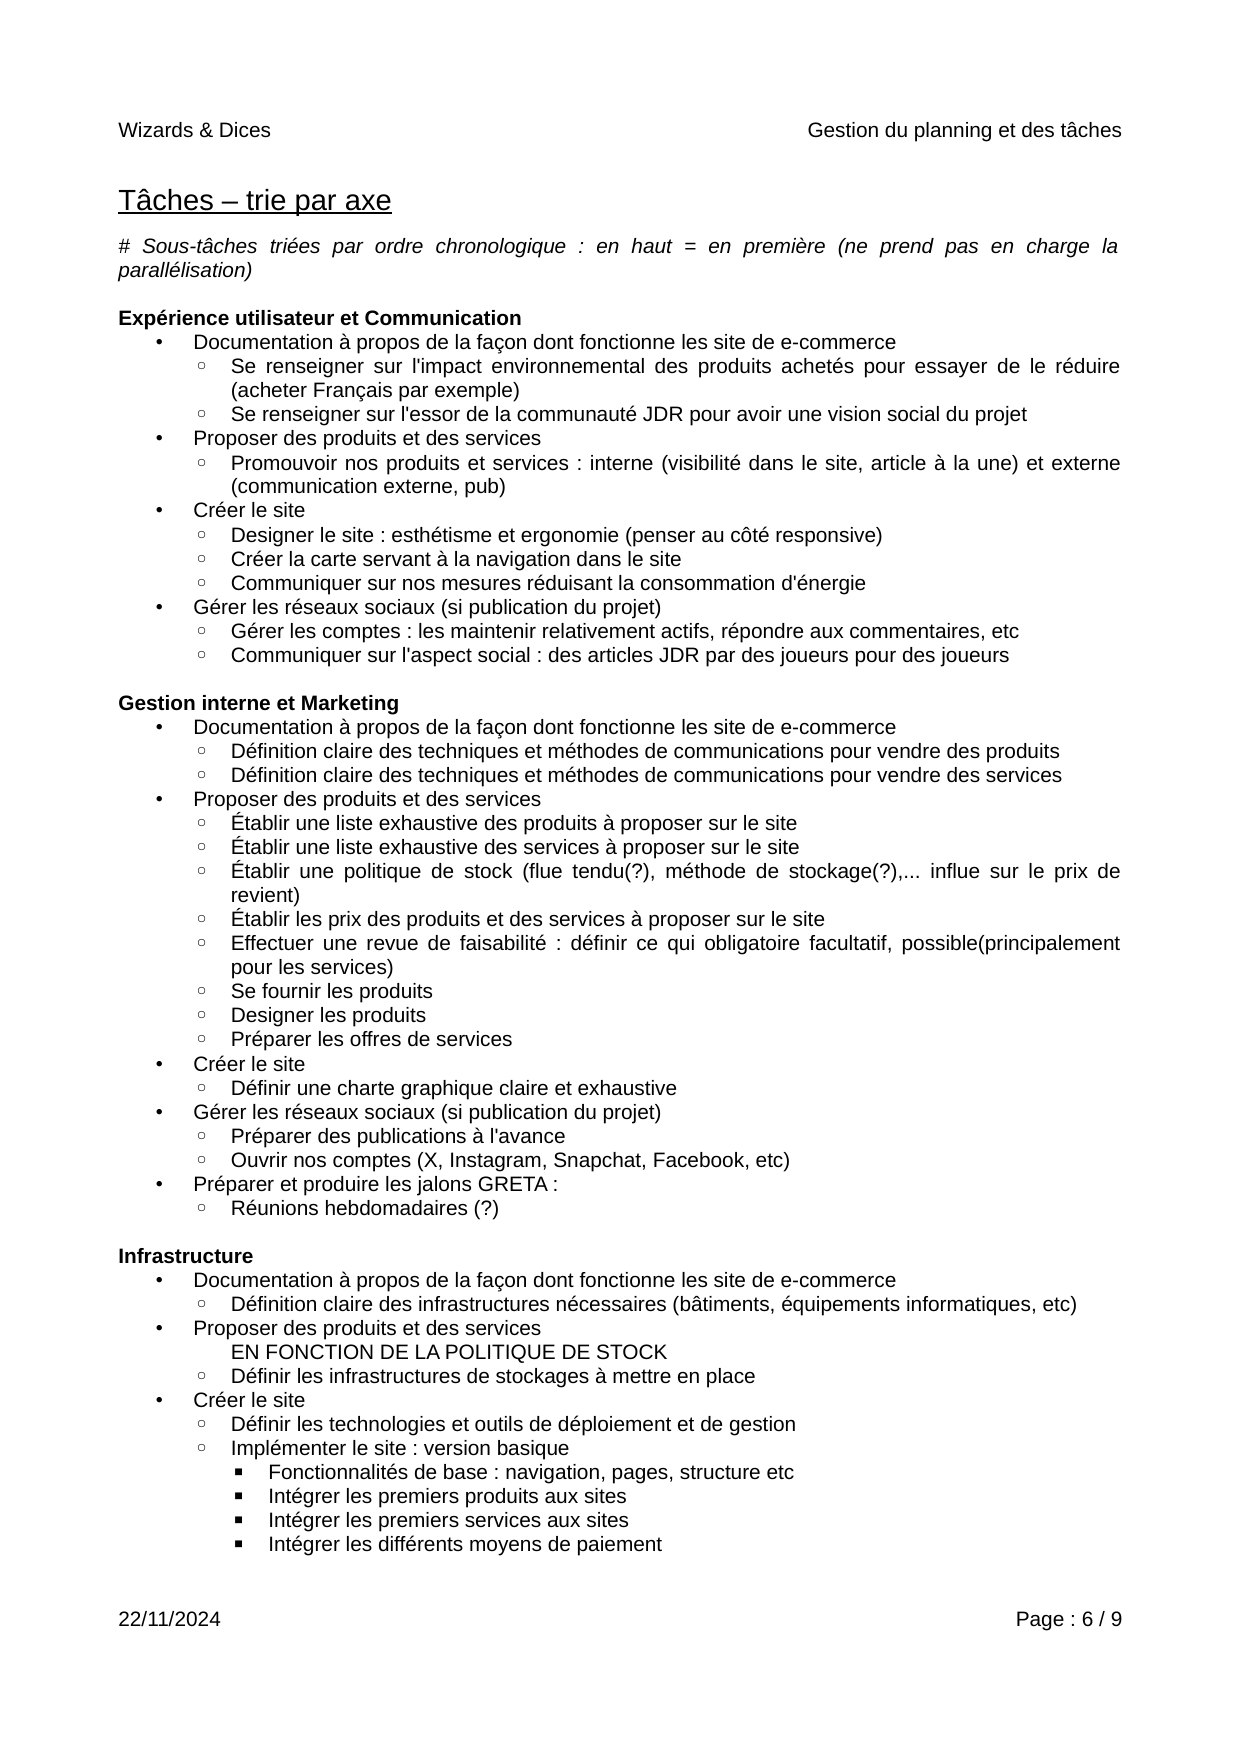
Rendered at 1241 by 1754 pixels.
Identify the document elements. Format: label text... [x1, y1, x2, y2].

list Se renseigner sur l'impact environnemental des produits achetés pour essayer de le réduire (acheter Français par exemple) [193, 354, 1122, 402]
list Intégrer les premiers services aux sites [231, 1508, 1122, 1532]
list Définir les infrastructures de stockages à mettre en place [193, 1364, 1122, 1388]
text # Sous-tâches triées par ordre chronologique : en haut = en première (ne prend pas en charge la parallélisation) [118, 234, 1122, 282]
list Documentation à propos de la façon dont fonctionne les site de e-commerce [156, 1268, 1122, 1292]
text Expérience utilisateur et Communication [118, 306, 1122, 330]
list Préparer et produire les jalons GRETA : [156, 1172, 1122, 1196]
list Définition claire des infrastructures nécessaires (bâtiments, équipements informatiques, etc) [193, 1292, 1122, 1316]
list Ouvrir nos comptes (X, Instagram, Snapchat, Facebook, etc) [193, 1148, 1122, 1172]
list Préparer les offres de services [193, 1027, 1122, 1051]
list Créer le site [156, 498, 1122, 522]
list Se renseigner sur l'essor de la communauté JDR pour avoir une vision social du projet [193, 402, 1122, 426]
list Gérer les comptes : les maintenir relativement actifs, répondre aux commentaires, etc [193, 619, 1122, 643]
list Communiquer sur nos mesures réduisant la consommation d'énergie [193, 571, 1122, 594]
list Documentation à propos de la façon dont fonctionne les site de e-commerce [156, 330, 1122, 354]
text Infrastructure [118, 1244, 1122, 1268]
list Proposer des produits et des services [156, 1316, 1122, 1340]
subtitle Tâches – trie par axe [118, 183, 1122, 217]
list Implémenter le site : version basique [193, 1436, 1122, 1460]
list Proposer des produits et des services [156, 787, 1122, 811]
list Effectuer une revue de faisabilité : définir ce qui obligatoire facultatif, possible(principalement pour les services) [193, 931, 1122, 979]
list Gérer les réseaux sociaux (si publication du projet) [156, 1099, 1122, 1123]
list Établir les prix des produits et des services à proposer sur le site [193, 907, 1122, 931]
list Définir une charte graphique claire et exhaustive [193, 1075, 1122, 1099]
list Créer le site [156, 1051, 1122, 1075]
list Gérer les réseaux sociaux (si publication du projet) [156, 594, 1122, 619]
list Promouvoir nos produits et services : interne (visibilité dans le site, article à la une) et externe (communication externe, pub) [193, 450, 1122, 498]
list Établir une liste exhaustive des produits à proposer sur le site [193, 811, 1122, 835]
list Fonctionnalités de base : navigation, pages, structure etc [231, 1460, 1122, 1484]
list Proposer des produits et des services [156, 426, 1122, 450]
list Définir les technologies et outils de déploiement et de gestion [193, 1412, 1122, 1436]
list Créer le site [156, 1388, 1122, 1412]
list Définition claire des techniques et méthodes de communications pour vendre des services [193, 763, 1122, 787]
list EN FONCTION DE LA POLITIQUE DE STOCK [193, 1340, 1122, 1364]
text Gestion interne et Marketing [118, 691, 1122, 715]
list Établir une liste exhaustive des services à proposer sur le site [193, 835, 1122, 859]
list Définition claire des techniques et méthodes de communications pour vendre des produits [193, 739, 1122, 763]
list Documentation à propos de la façon dont fonctionne les site de e-commerce [156, 715, 1122, 739]
list Intégrer les différents moyens de paiement [231, 1532, 1122, 1556]
list Réunions hebdomadaires (?) [193, 1196, 1122, 1220]
list Créer la carte servant à la navigation dans le site [193, 546, 1122, 571]
list Établir une politique de stock (flue tendu(?), méthode de stockage(?),... influe sur le prix de revient) [193, 859, 1122, 907]
list Se fournir les produits [193, 979, 1122, 1003]
list Designer le site : esthétisme et ergonomie (penser au côté responsive) [193, 522, 1122, 546]
list Intégrer les premiers produits aux sites [231, 1484, 1122, 1508]
list Communiquer sur l'aspect social : des articles JDR par des joueurs pour des joueurs [193, 643, 1122, 667]
list Préparer des publications à l'avance [193, 1123, 1122, 1148]
list Designer les produits [193, 1003, 1122, 1027]
